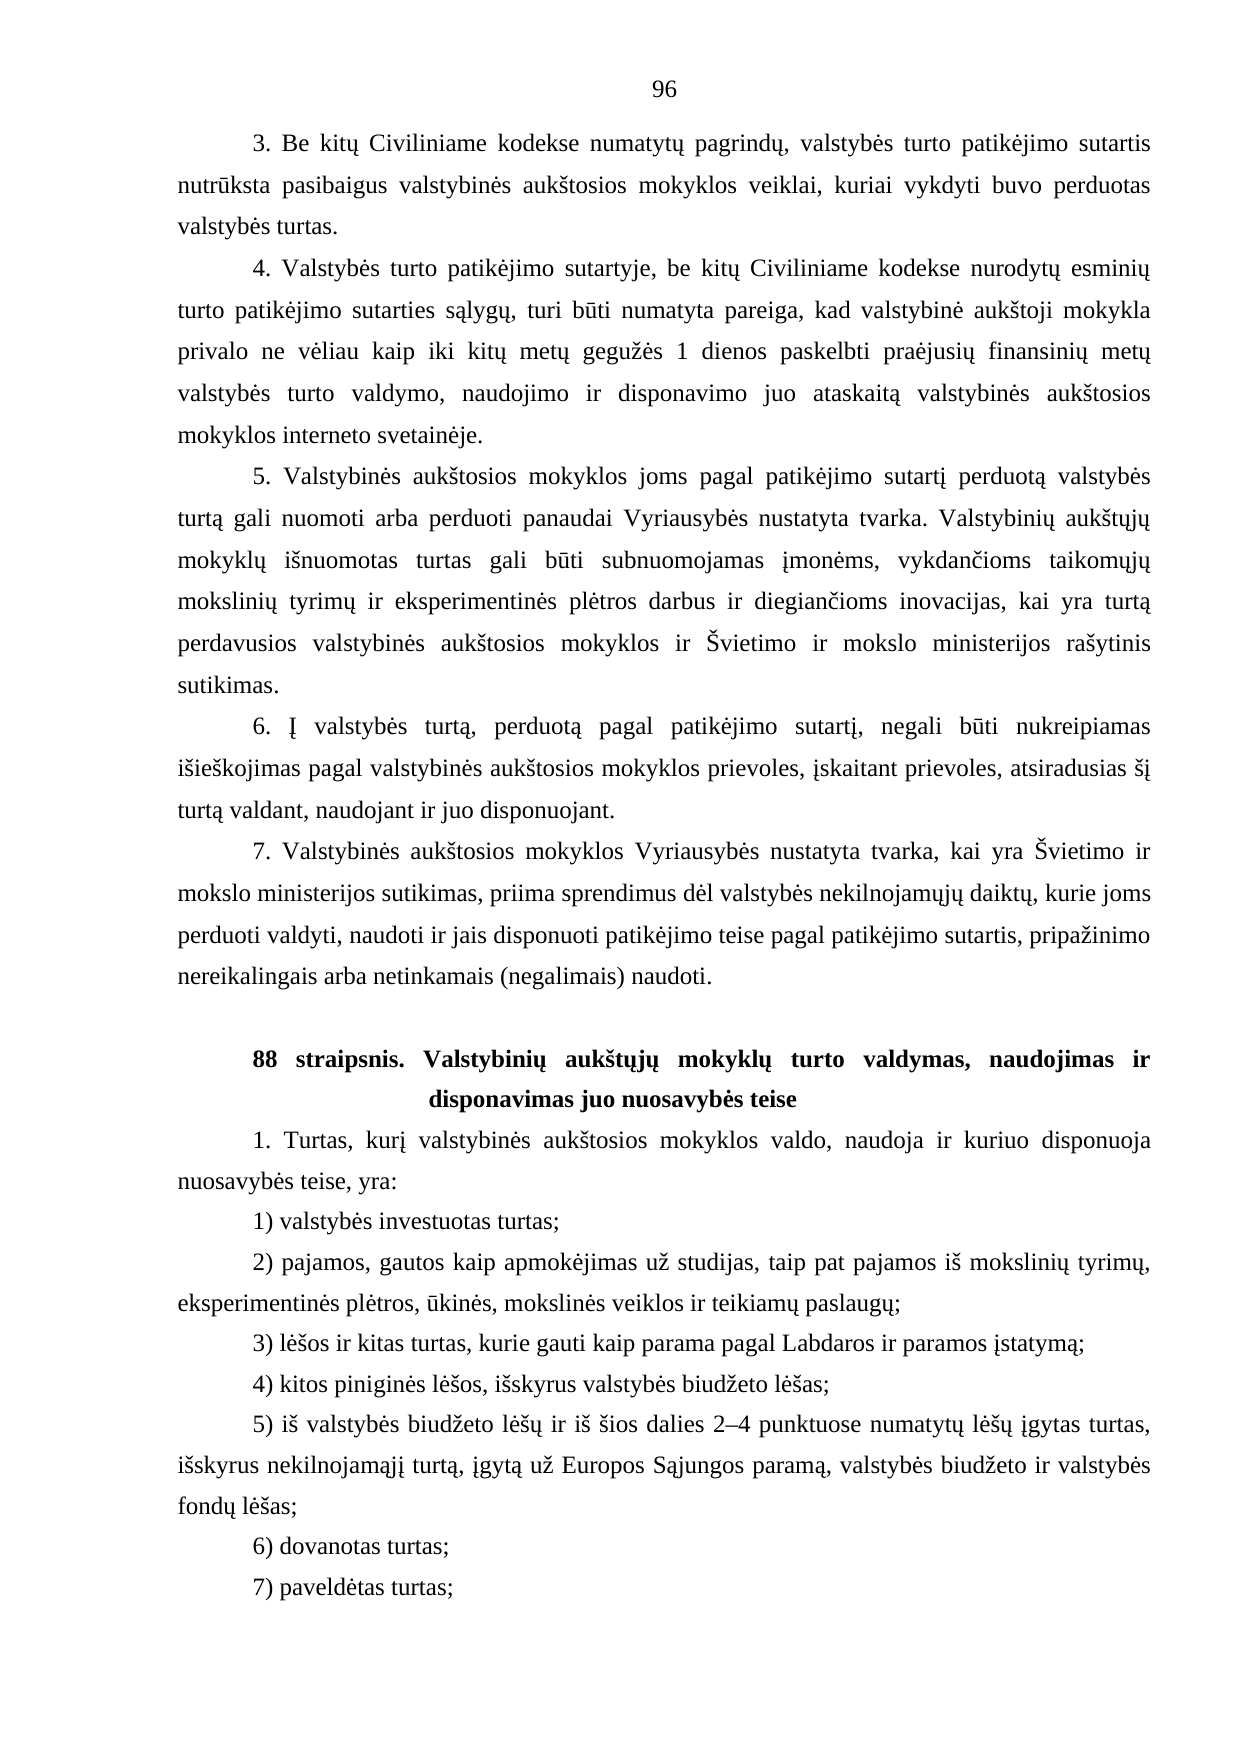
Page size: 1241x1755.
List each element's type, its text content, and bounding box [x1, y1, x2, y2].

text 6. Į valstybės turtą, perduotą pagal patikėjimo sutartį, negali būti nukreipiamas išieškojimas pagal valstybinės aukštosios mokyklos prievoles, įskaitant prievoles, atsiradusias šį turtą valdant, naudojant ir juo disponuojant. [177, 701, 1152, 826]
text 5) iš valstybės biudžeto lėšų ir iš šios dalies 2–4 punktuose numatytų lėšų įgytas turtas, išskyrus nekilnojamąjį turtą, įgytą už Europos Sąjungos paramą, valstybės biudžeto ir valstybės fondų lėšas; [177, 1400, 1152, 1522]
text 7) paveldėtas turtas; [177, 1563, 1152, 1603]
text 7. Valstybinės aukštosios mokyklos Vyriausybės nustatyta tvarka, kai yra Švietimo ir mokslo ministerijos sutikimas, priima sprendimus dėl valstybės nekilnojamųjų daiktų, kurie joms perduoti valdyti, naudoti ir jais disponuoti patikėjimo teise pagal patikėjimo sutartis, pripažinimo nereikalingais arba netinkamais (negalimais) naudoti. [177, 826, 1152, 993]
text 5. Valstybinės aukštosios mokyklos joms pagal patikėjimo sutartį perduotą valstybės turtą gali nuomoti arba perduoti panaudai Vyriausybės nustatyta tvarka. Valstybinių aukštųjų mokyklų išnuomotas turtas gali būti subnuomojamas įmonėms, vykdančioms taikomųjų mokslinių tyrimų ir eksperimentinės plėtros darbus ir diegiančioms inovacijas, kai yra turtą perdavusios valstybinės aukštosios mokyklos ir Švietimo ir mokslo ministerijos rašytinis sutikimas. [177, 451, 1152, 701]
text 6) dovanotas turtas; [177, 1522, 1152, 1563]
text 2) pajamos, gautos kaip apmokėjimas už studijas, taip pat pajamos iš mokslinių tyrimų, eksperimentinės plėtros, ūkinės, mokslinės veiklos ir teikiamų paslaugų; [177, 1238, 1152, 1319]
text 4) kitos piniginės lėšos, išskyrus valstybės biudžeto lėšas; [177, 1360, 1152, 1400]
text 4. Valstybės turto patikėjimo sutartyje, be kitų Civiliniame kodekse nurodytų esminių turto patikėjimo sutarties sąlygų, turi būti numatyta pareiga, kad valstybinė aukštoji mokykla privalo ne vėliau kaip iki kitų metų gegužės 1 dienos paskelbti praėjusių finansinių metų valstybės turto valdymo, naudojimo ir disponavimo juo ataskaitą valstybinės aukštosios mokyklos interneto svetainėje. [177, 243, 1152, 451]
text 3. Be kitų Civiliniame kodekse numatytų pagrindų, valstybės turto patikėjimo sutartis nutrūksta pasibaigus valstybinės aukštosios mokyklos veiklai, kuriai vykdyti buvo perduotas valstybės turtas. [177, 118, 1152, 243]
text 3) lėšos ir kitas turtas, kurie gauti kaip parama pagal Labdaros ir paramos įstatymą; [177, 1319, 1152, 1360]
text 88 straipsnis. Valstybinių aukštųjų mokyklų turto valdymas, naudojimas ir disponavimas juo nuosavybės teise [252, 1035, 1152, 1116]
text 1) valstybės investuotas turtas; [177, 1197, 1152, 1238]
text 1. Turtas, kurį valstybinės aukštosios mokyklos valdo, naudoja ir kuriuo disponuoja nuosavybės teise, yra: [177, 1116, 1152, 1197]
